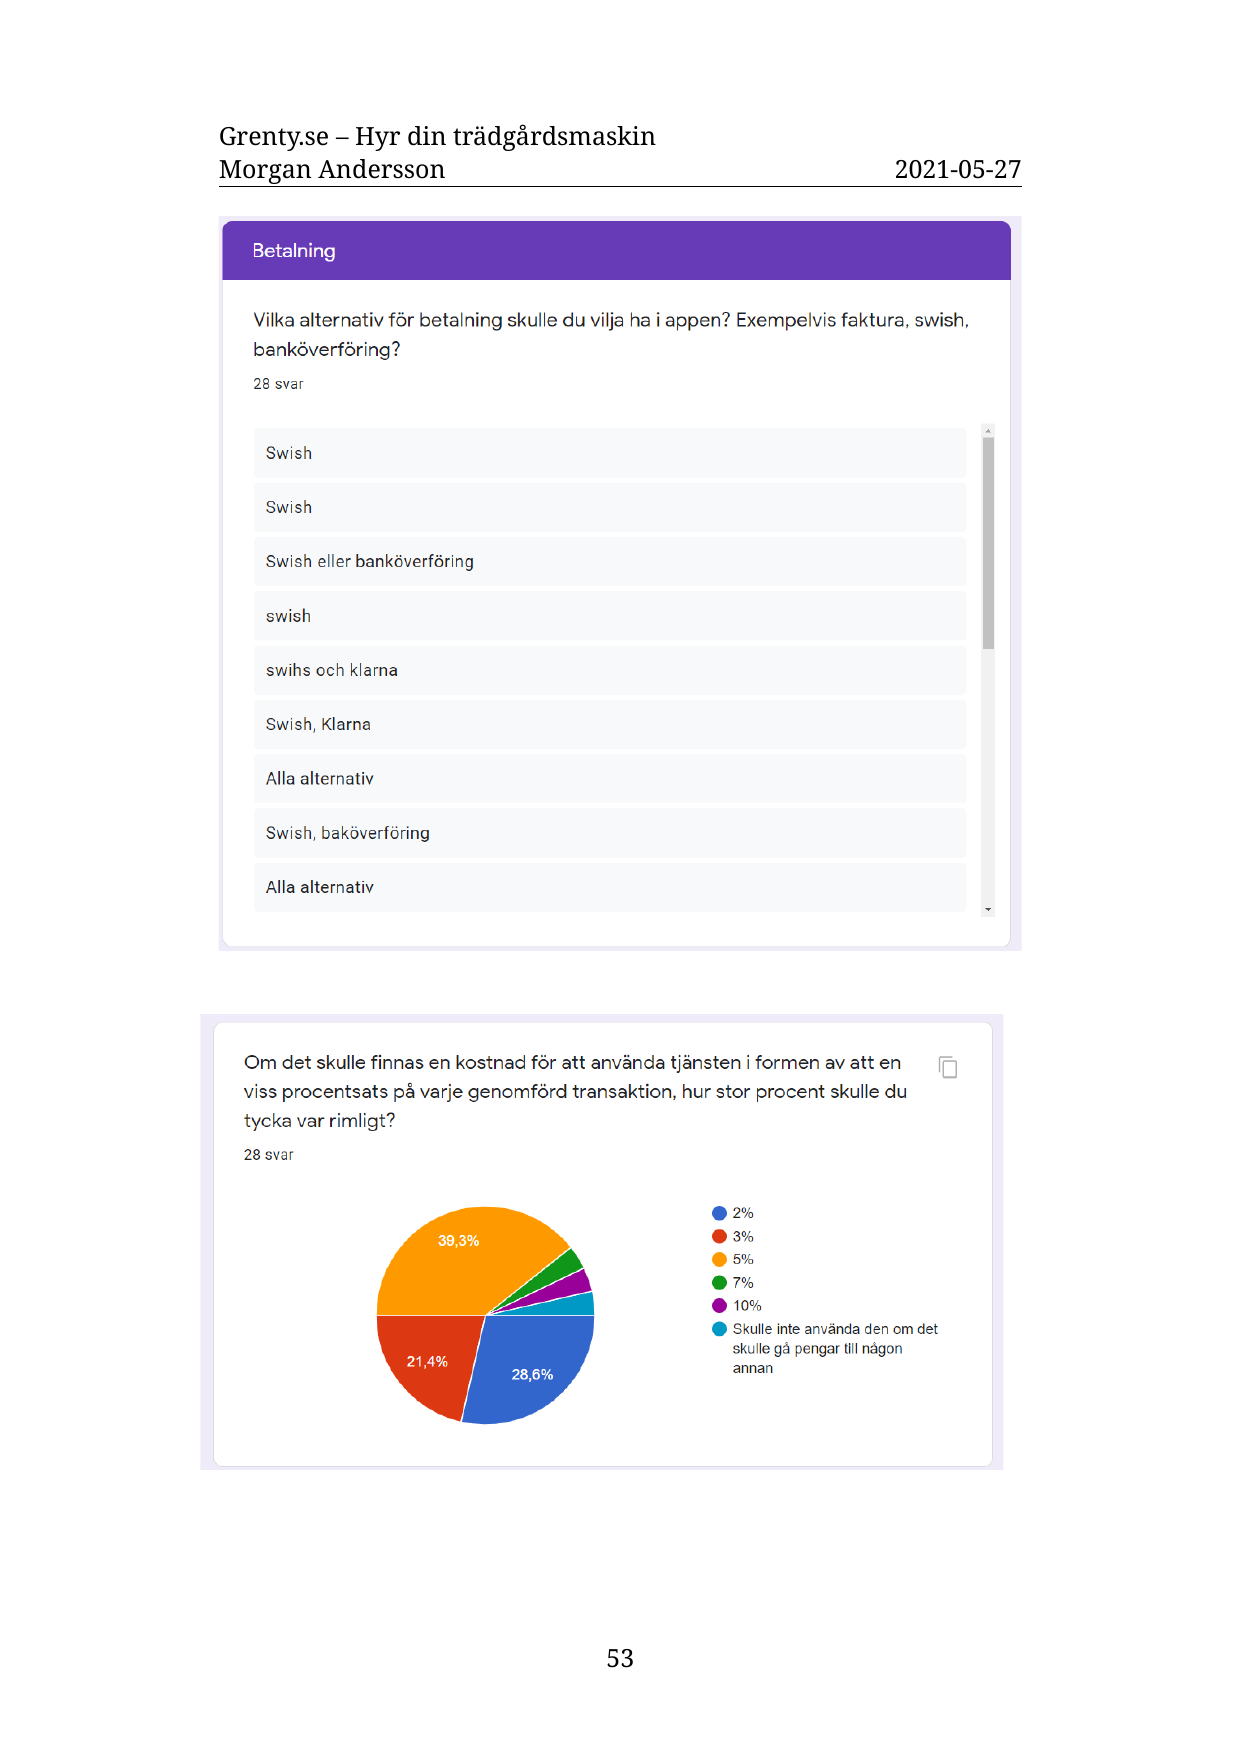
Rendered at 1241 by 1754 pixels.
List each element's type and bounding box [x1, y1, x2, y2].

picture [218, 216, 1022, 951]
picture [200, 1014, 1004, 1470]
